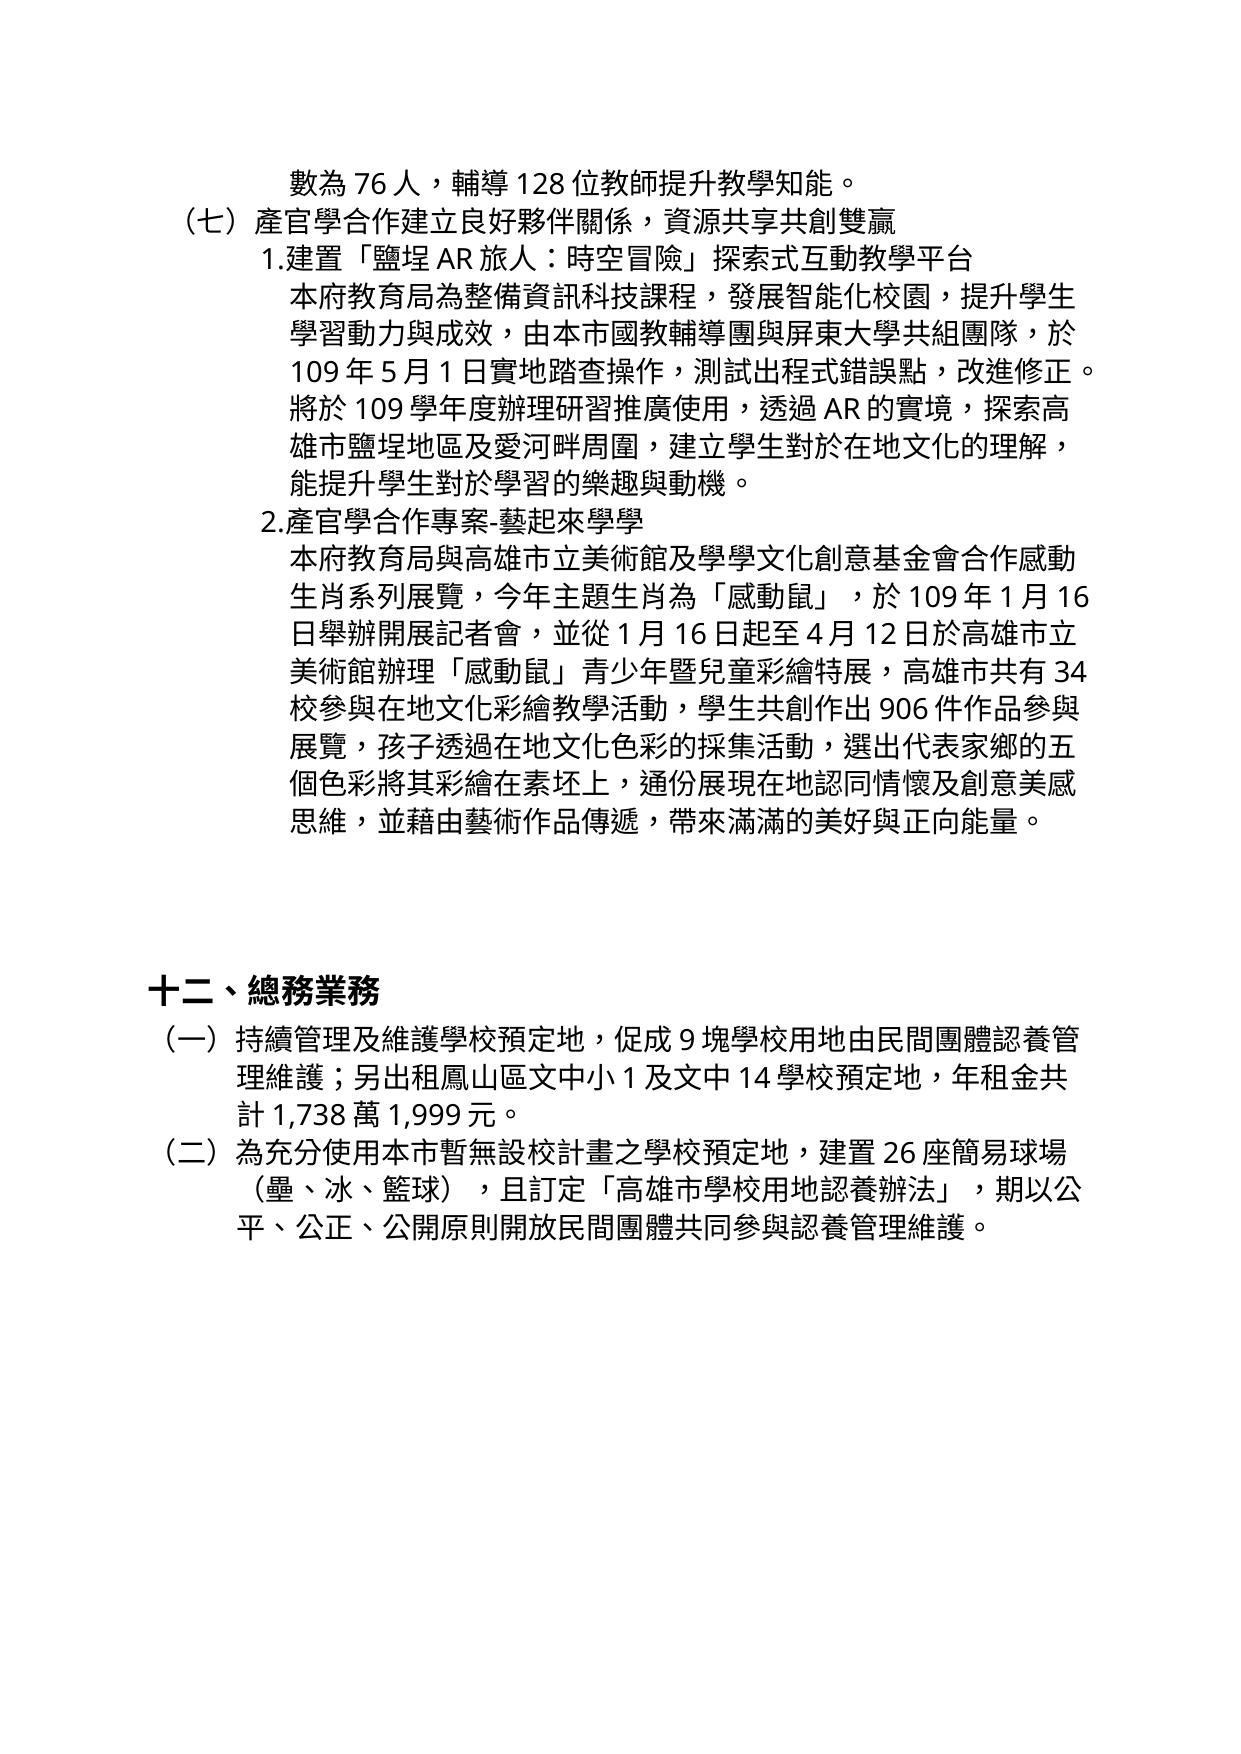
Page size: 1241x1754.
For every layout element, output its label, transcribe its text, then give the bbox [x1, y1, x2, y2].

text 2.產官學合作專案-藝起來學學 本府教育局與高雄市立美術館及學學文化創意基金會合作感動生肖系列展覽，今年主題生肖為「感動鼠」，於109年1月16日舉辦開展記者會，並從1月16日起至4月12日於高雄市立美術館辦理「感動鼠」青少年暨兒童彩繪特展，高雄市共有34校參與在地文化彩繪教學活動，學生共創作出906件作品參與展覽，孩子透過在地文化色彩的採集活動，選出代表家鄉的五個色彩將其彩繪在素坯上，通份展現在地認同情懷及創意美感思維，並藉由藝術作品傳遞，帶來滿滿的美好與正向能量。 [260, 502, 1092, 839]
text 十二、總務業務 [148, 946, 1092, 1021]
text （二）為充分使用本市暫無設校計畫之學校預定地，建置26座簡易球場（壘、冰、籃球），且訂定「高雄市學校用地認養辦法」，期以公平、公正、公開原則開放民間團體共同參與認養管理維護。 [148, 1133, 1092, 1246]
text 數為76人，輔導128位教師提升教學知能。 [260, 164, 1092, 202]
text （七）產官學合作建立良好夥伴關係，資源共享共創雙贏 [148, 202, 1092, 239]
text 1.建置「鹽埕AR旅人：時空冒險」探索式互動教學平台 本府教育局為整備資訊科技課程，發展智能化校園，提升學生學習動力與成效，由本市國教輔導團與屏東大學共組團隊，於109年5月1日實地踏查操作，測試出程式錯誤點，改進修正。將於109學年度辦理研習推廣使用，透過AR的實境，探索高雄市鹽埕地區及愛河畔周圍，建立學生對於在地文化的理解，能提升學生對於學習的樂趣與動機。 [260, 239, 1092, 502]
text （一）持續管理及維護學校預定地，促成9塊學校用地由民間團體認養管理維護；另出租鳳山區文中小1及文中14學校預定地，年租金共計1,738萬1,999元。 [148, 1021, 1092, 1133]
